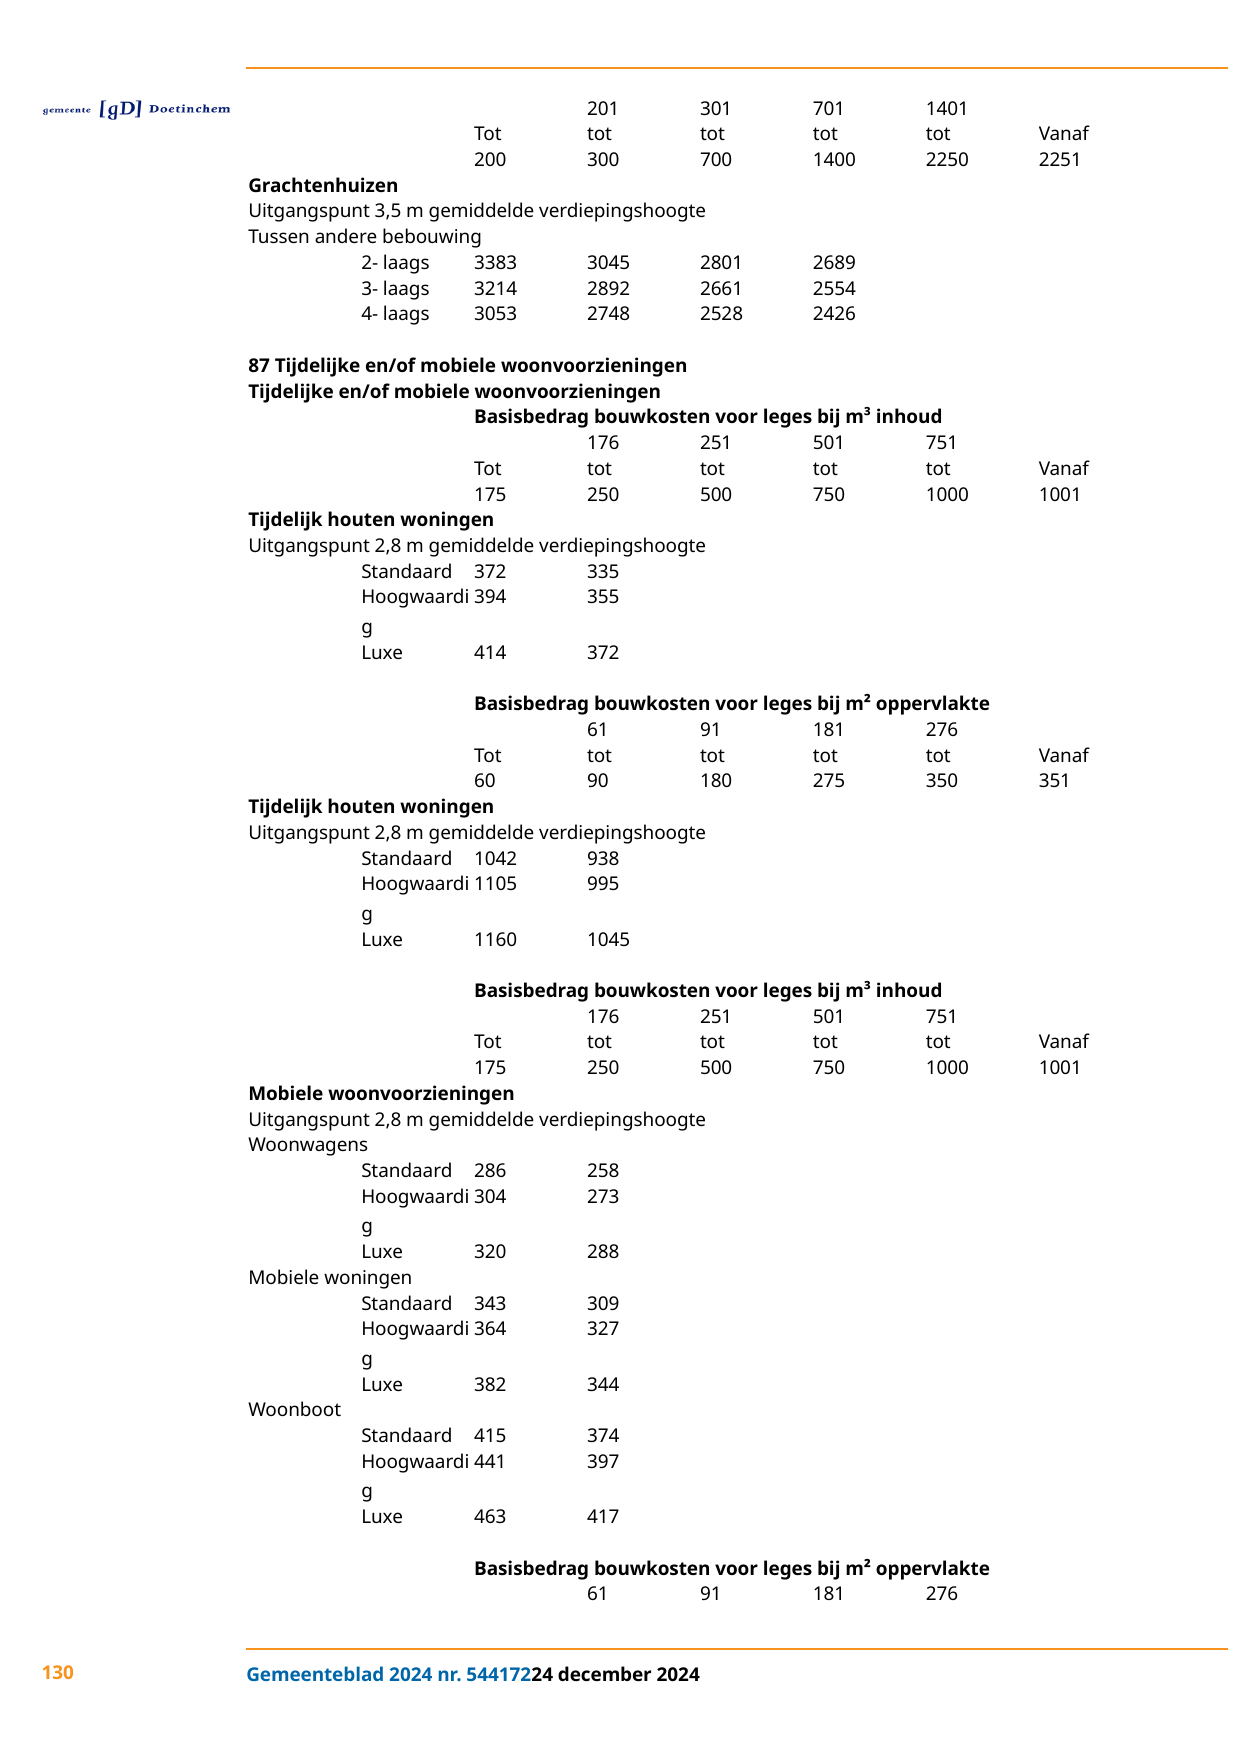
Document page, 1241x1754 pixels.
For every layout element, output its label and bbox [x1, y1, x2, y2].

picture [41, 47, 231, 172]
